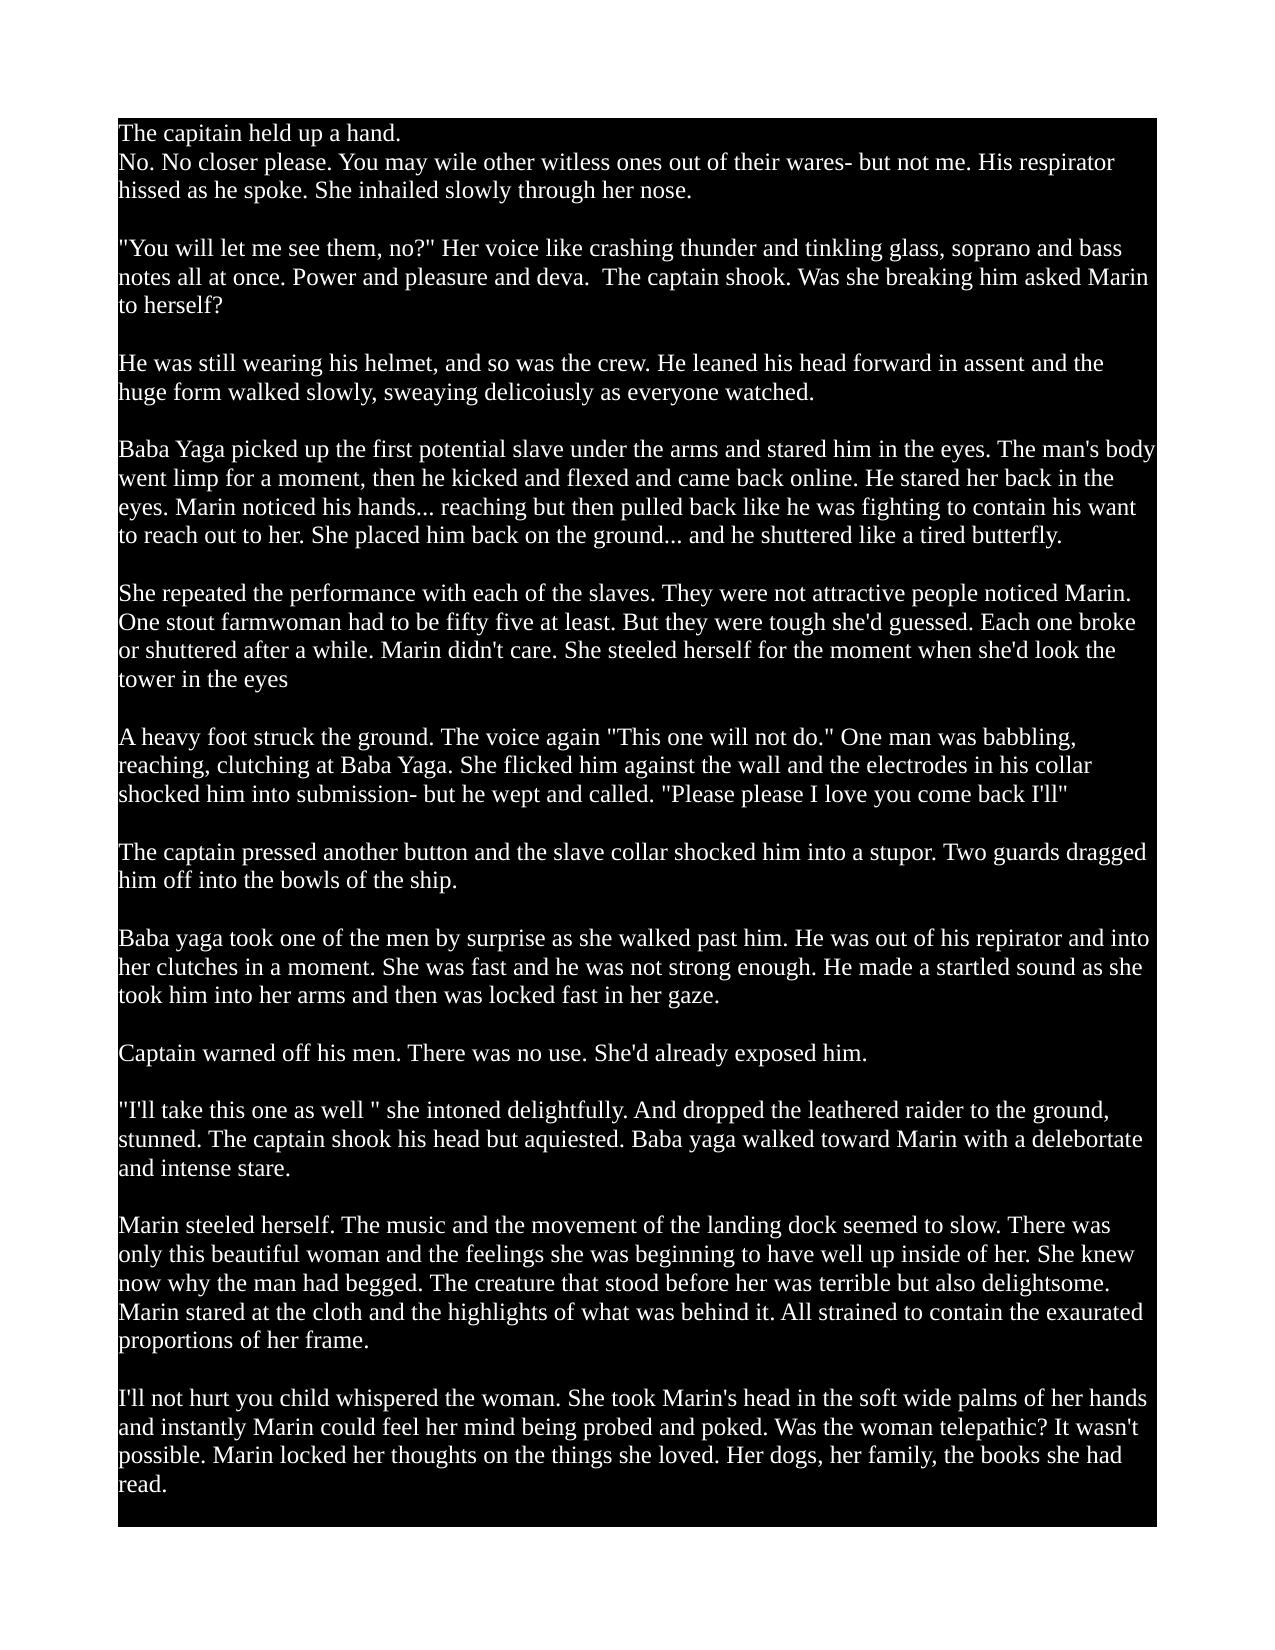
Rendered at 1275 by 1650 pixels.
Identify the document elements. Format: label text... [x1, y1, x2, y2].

text "You will let me see them, no?" Her voice like crashing thunder and tinkling glass, soprano and bass notes all at once. Power and pleasure and deva. The captain shook. Was she breaking him asked Marin to herself? [118, 233, 1157, 348]
text Captain warned off his men. There was no use. She'd already exposed him. [118, 1038, 1157, 1067]
text "I'll take this one as well " she intoned delightfully. And dropped the leathered raider to the ground, stunned. The captain shook his head but aquiested. Baba yaga walked toward Marin with a delebortate and intense stare. [118, 1096, 1157, 1182]
text She repeated the performance with each of the slaves. They were not attractive people noticed Marin. One stout farmwoman had to be fifty five at least. But they were tough she'd guessed. Each one broke or shuttered after a while. Marin didn't care. She steeled herself for the moment when she'd look the tower in the eyes [118, 578, 1157, 693]
text I'll not hurt you child whispered the woman. She took Marin's head in the soft wide palms of her hands and instantly Marin could feel her mind being probed and poked. Was the woman telepathic? It wasn't possible. Marin locked her thoughts on the things she loved. Her dogs, her family, the books she had read. [118, 1383, 1157, 1498]
text Marin steeled herself. The music and the movement of the landing dock seemed to slow. There was only this beautiful woman and the feelings she was beginning to have well up inside of her. She knew now why the man had begged. The creature that stood before her was terrible but also delightsome. Marin stared at the cloth and the highlights of what was behind it. All strained to contain the exaurated proportions of her frame. [118, 1211, 1157, 1354]
text He was still wearing his helmet, and so was the crew. He leaned his head forward in assent and the huge form walked slowly, sweaying delicoiusly as everyone watched. [118, 348, 1157, 406]
text The capitain held up a hand. No. No closer please. You may wile other witless ones out of their wares- but not me. His respirator hissed as he spoke. She inhailed slowly through her nose. [118, 118, 1157, 204]
text A heavy foot struck the ground. The voice again "This one will not do." One man was babbling, reaching, clutching at Baba Yaga. She flicked him against the wall and the electrodes in his collar shocked him into submission- but he wept and called. "Please please I love you come back I'll" The captain pressed another button and the slave collar shocked him into a stupor. Two guards dragged him off into the bowls of the ship. Baba yaga took one of the men by surprise as she walked past him. He was out of his repirator and into her clutches in a moment. She was fast and he was not strong enough. He made a startled sound as she took him into her arms and then was locked fast in her gaze. [118, 722, 1157, 1009]
text Baba Yaga picked up the first potential slave under the arms and stared him in the eyes. The man's body went limp for a moment, then he kicked and flexed and came back online. He stared her back in the eyes. Marin noticed his hands... reaching but then pulled back like he was fighting to contain his want to reach out to her. She placed him back on the ground... and he shuttered like a tired butterfly. [118, 434, 1157, 549]
